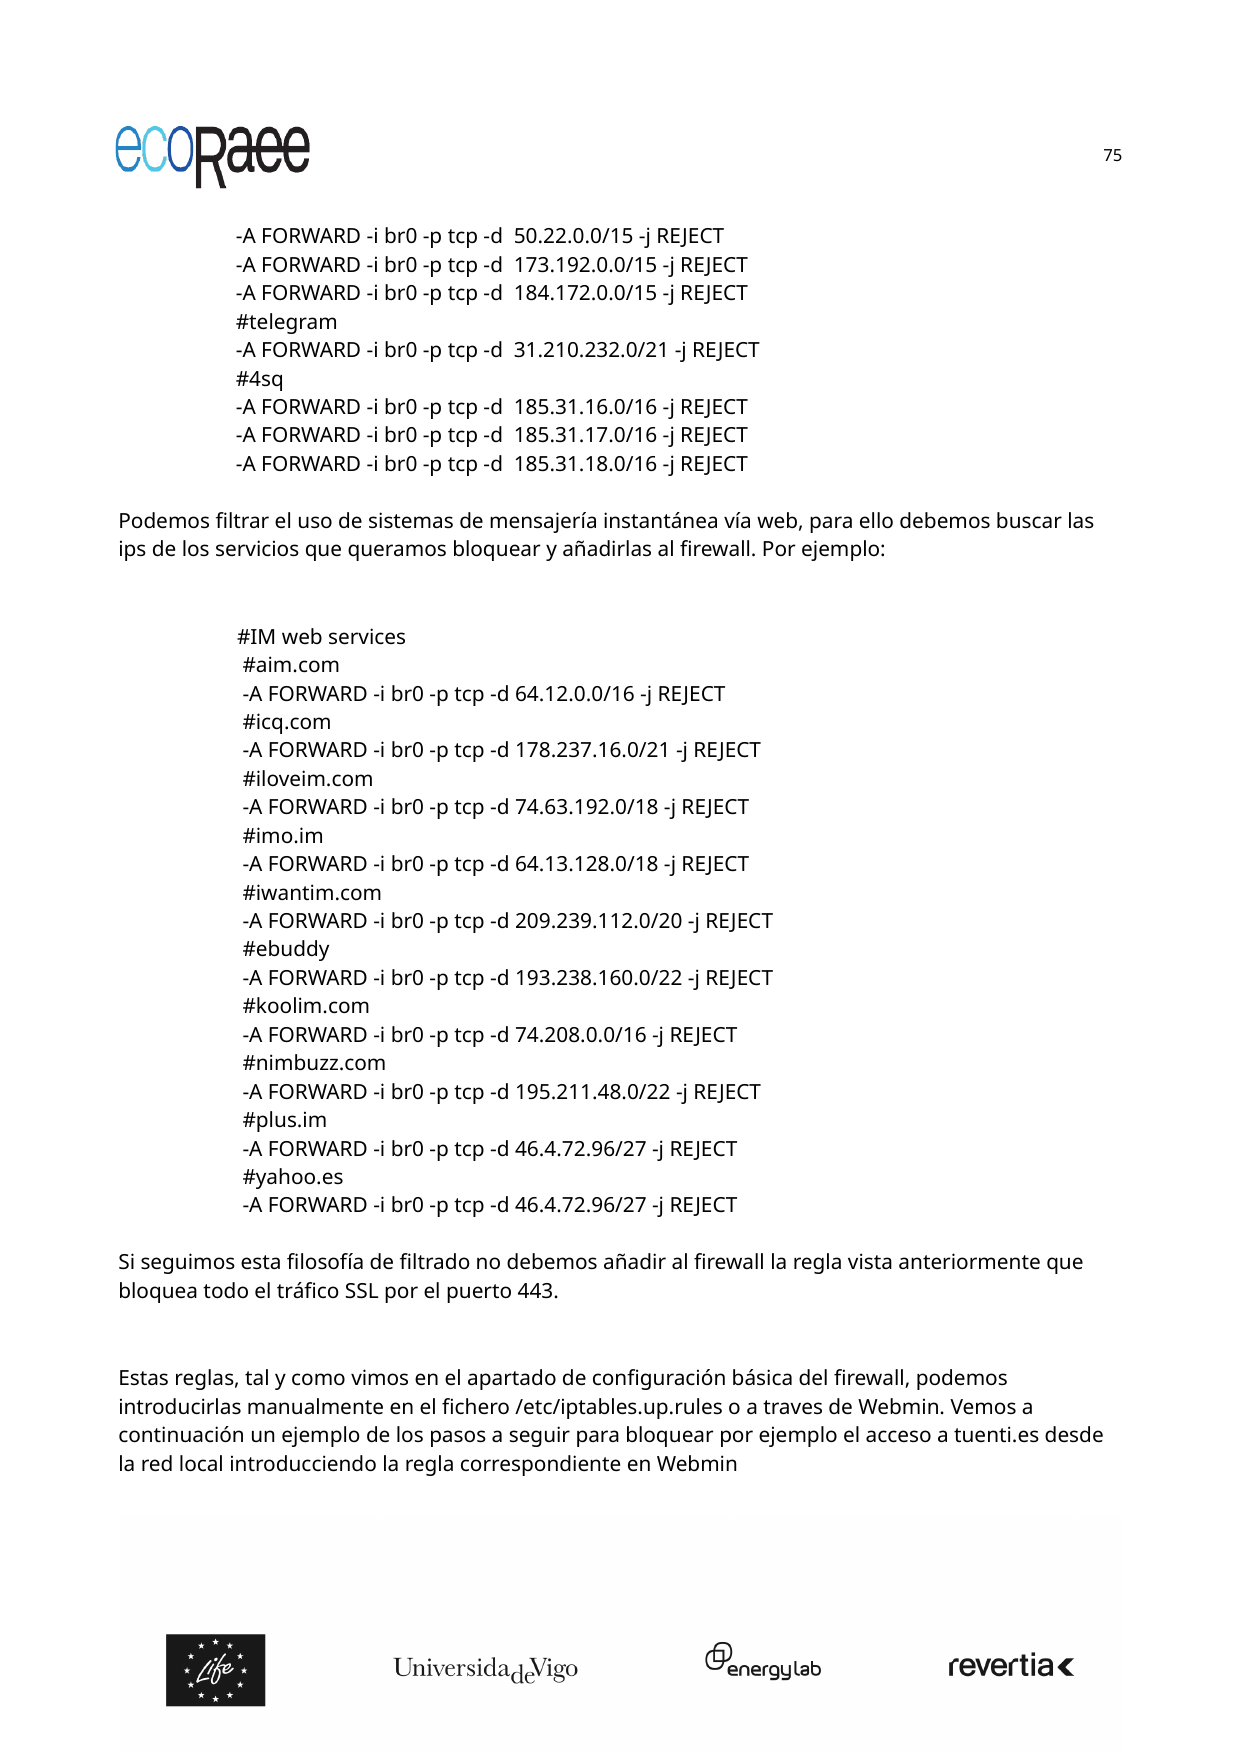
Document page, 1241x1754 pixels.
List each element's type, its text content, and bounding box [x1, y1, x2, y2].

text -A FORWARD -i br0 -p tcp -d 31.210.232.0/21 -j REJECT [236, 335, 1122, 364]
text -A FORWARD -i br0 -p tcp -d 64.12.0.0/16 -j REJECT [237, 679, 1122, 707]
text -A FORWARD -i br0 -p tcp -d 185.31.18.0/16 -j REJECT [236, 449, 1122, 477]
text #koolim.com [237, 991, 1122, 1020]
text #ebuddy [237, 934, 1122, 963]
text -A FORWARD -i br0 -p tcp -d 185.31.17.0/16 -j REJECT [236, 421, 1122, 449]
text #IM web services [237, 622, 1122, 650]
text #icq.com [237, 707, 1122, 736]
text -A FORWARD -i br0 -p tcp -d 209.239.112.0/20 -j REJECT [237, 906, 1122, 934]
text #yahoo.es [237, 1162, 1122, 1191]
text Estas reglas, tal y como vimos en el apartado de configuración básica del firewall, podemos introducirlas manualmente en el fichero /etc/iptables.up.rules o a traves de Webmin. Vemos a continuación un ejemplo de los pasos a seguir para bloquear por ejemplo el acceso a tuenti.es desde la red local introducciendo la regla correspondiente en Webmin [118, 1363, 1122, 1477]
picture [118, 1514, 1123, 1754]
text -A FORWARD -i br0 -p tcp -d 193.238.160.0/22 -j REJECT [237, 963, 1122, 991]
text -A FORWARD -i br0 -p tcp -d 178.237.16.0/21 -j REJECT [237, 736, 1122, 764]
text -A FORWARD -i br0 -p tcp -d 185.31.16.0/16 -j REJECT [236, 392, 1122, 421]
text #telegram [236, 307, 1122, 335]
text #iwantim.com [237, 878, 1122, 906]
text Podemos filtrar el uso de sistemas de mensajería instantánea vía web, para ello debemos buscar las ips de los servicios que queramos bloquear y añadirlas al firewall. Por ejemplo: [118, 506, 1122, 563]
text -A FORWARD -i br0 -p tcp -d 46.4.72.96/27 -j REJECT [237, 1191, 1122, 1219]
text #plus.im [237, 1105, 1122, 1134]
text #aim.com [237, 650, 1122, 679]
text -A FORWARD -i br0 -p tcp -d 184.172.0.0/15 -j REJECT [236, 278, 1122, 307]
text -A FORWARD -i br0 -p tcp -d 74.208.0.0/16 -j REJECT [237, 1020, 1122, 1048]
text -A FORWARD -i br0 -p tcp -d 46.4.72.96/27 -j REJECT [237, 1134, 1122, 1162]
text #nimbuzz.com [237, 1048, 1122, 1077]
text Si seguimos esta filosofía de filtrado no debemos añadir al firewall la regla vista anteriormente que bloquea todo el tráfico SSL por el puerto 443. [118, 1247, 1122, 1304]
text #imo.im [237, 821, 1122, 849]
text #iloveim.com [237, 764, 1122, 792]
text -A FORWARD -i br0 -p tcp -d 64.13.128.0/18 -j REJECT [237, 849, 1122, 878]
text -A FORWARD -i br0 -p tcp -d 74.63.192.0/18 -j REJECT [237, 792, 1122, 821]
text #4sq [236, 364, 1122, 392]
text -A FORWARD -i br0 -p tcp -d 195.211.48.0/22 -j REJECT [237, 1077, 1122, 1105]
text -A FORWARD -i br0 -p tcp -d 173.192.0.0/15 -j REJECT [236, 250, 1122, 278]
text -A FORWARD -i br0 -p tcp -d 50.22.0.0/15 -j REJECT [236, 221, 1122, 250]
picture [114, 124, 311, 190]
